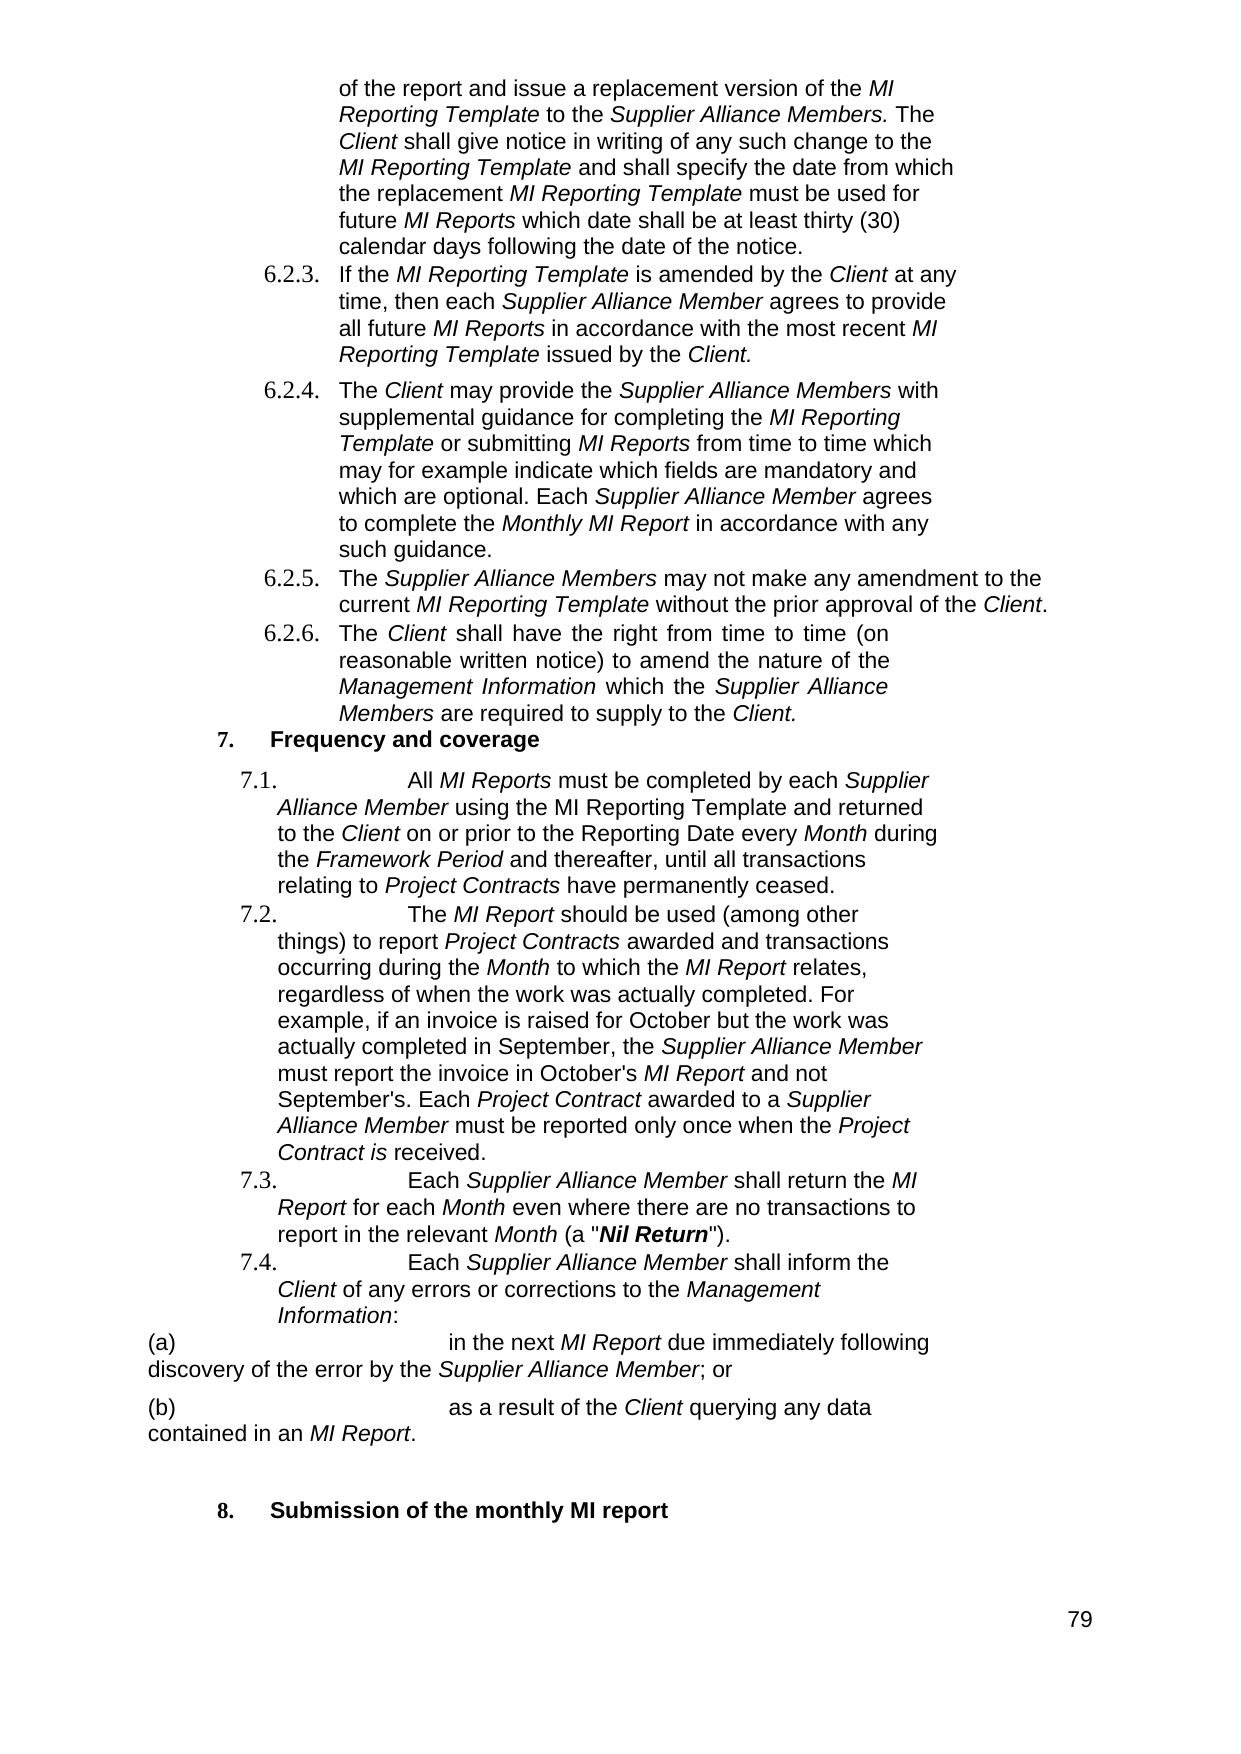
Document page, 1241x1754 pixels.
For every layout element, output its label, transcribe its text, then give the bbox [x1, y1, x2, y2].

list If the MI Reporting Template is amended by the Client at any time, then each Supplier Alliance Member agrees to provide all future MI Reports in accordance with the most recent MI Reporting Template issued by the Client. [263, 259, 959, 367]
list The MI Report should be used (among other things) to report Project Contracts awarded and transactions occurring during the Month to which the MI Report relates, regardless of when the work was actually completed. For example, if an invoice is raised for October but the work was actually completed in September, the Supplier Alliance Member must report the invoice in October's MI Report and not September's. Each Project Contract awarded to a Supplier Alliance Member must be reported only once when the Project Contract is received. [240, 899, 933, 1165]
list The Client shall have the right from time to time (on reasonable written notice) to amend the nature of the Management Information which the Supplier Alliance Members are required to supply to the Client. [263, 618, 890, 726]
subtitle Frequency and coverage [217, 726, 1092, 752]
list of the report and issue a replacement version of the MI Reporting Template to the Supplier Alliance Members. The Client shall give notice in writing of any such change to the MI Reporting Template and shall specify the date from which the replacement MI Reporting Template must be used for future MI Reports which date shall be at least thirty (30) calendar days following the date of the notice. [263, 75, 957, 259]
list The Client may provide the Supplier Alliance Members with supplemental guidance for completing the MI Reporting Template or submitting MI Reports from time to time which may for example indicate which fields are mandatory and which are optional. Each Supplier Alliance Member agrees to complete the Monthly MI Report in accordance with any such guidance. [263, 375, 954, 562]
subtitle Submission of the monthly MI report [217, 1497, 1092, 1523]
list as a result of the Client querying any data contained in an MI Report. [148, 1394, 961, 1447]
list Each Supplier Alliance Member shall return the MI Report for each Month even where there are no transactions to report in the relevant Month (a "Nil Return"). [240, 1166, 923, 1247]
list All MI Reports must be completed by each Supplier Alliance Member using the MI Reporting Template and returned to the Client on or prior to the Reporting Date every Month during the Framework Period and thereafter, until all transactions relating to Project Contracts have permanently ceased. [240, 765, 945, 899]
list Each Supplier Alliance Member shall inform the Client of any errors or corrections to the Management Information: [240, 1247, 942, 1329]
list The Supplier Alliance Members may not make any amendment to the current MI Reporting Template without the prior approval of the Client. [263, 563, 1092, 618]
list in the next MI Report due immediately following discovery of the error by the Supplier Alliance Member; or [148, 1329, 961, 1382]
